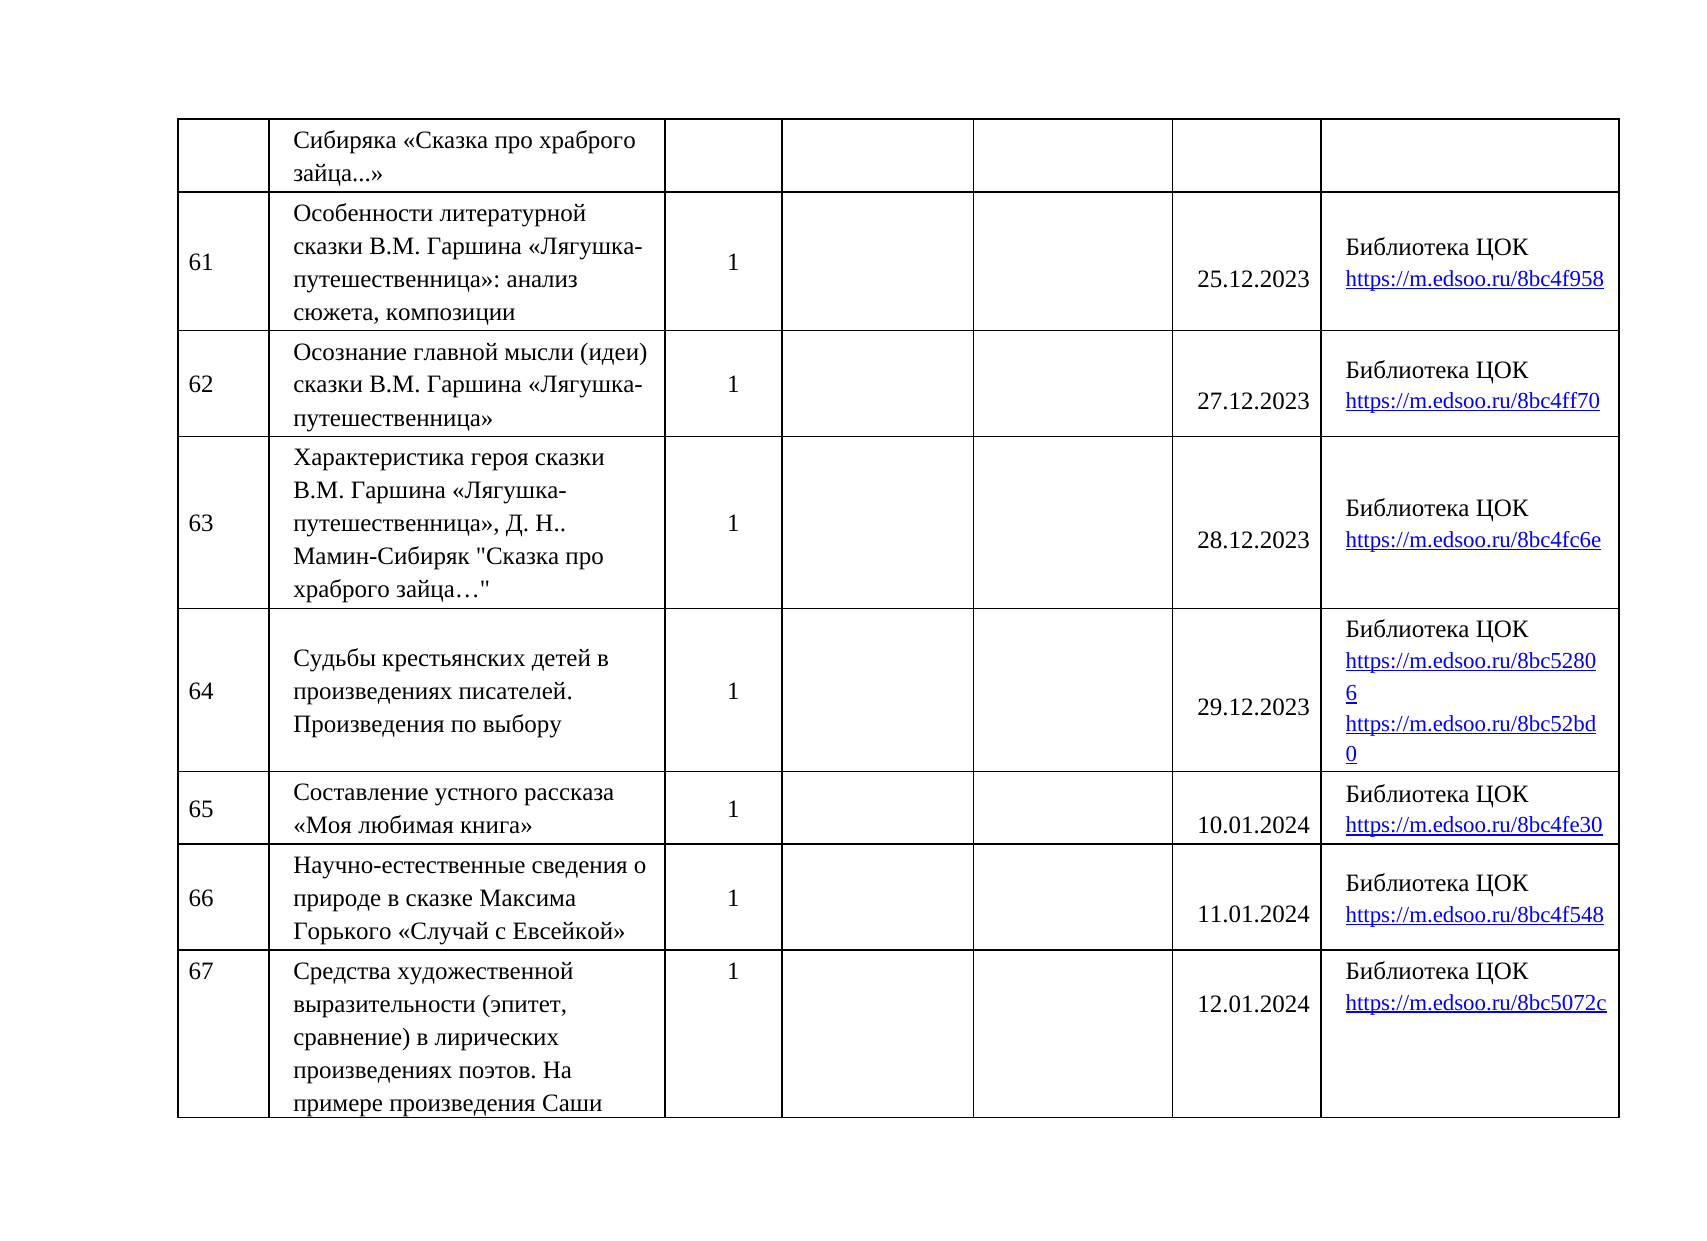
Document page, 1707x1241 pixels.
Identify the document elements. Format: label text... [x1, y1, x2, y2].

table_cell [974, 193, 1172, 330]
table_cell 29.12.2023 [1173, 609, 1320, 771]
table_cell Сибиряка «Сказка про храброго зайца...» [270, 120, 664, 191]
table_cell 1 [666, 772, 781, 843]
table_cell [783, 193, 973, 330]
table_cell [1173, 120, 1320, 191]
table_cell Средства художественной выразительности (эпитет, сравнение) в лирических произведениях поэтов. На примере произведения Саши [270, 951, 664, 1117]
table_cell 61 [179, 193, 268, 330]
table_cell [783, 845, 973, 949]
table_cell Особенности литературной сказки В.М. Гаршина «Лягушка-путешественница»: анализ сюжета, композиции [270, 193, 664, 330]
table_cell Библиотека ЦОК https://m.edsoo.ru/8bc4f548 [1322, 845, 1618, 949]
table_cell Составление устного рассказа «Моя любимая книга» [270, 772, 664, 843]
table_cell Осознание главной мысли (идеи) сказки В.М. Гаршина «Лягушка-путешественница» [270, 331, 664, 436]
table_cell [974, 120, 1172, 191]
table_cell [1322, 120, 1618, 191]
table_cell 66 [179, 845, 268, 949]
table_cell [974, 331, 1172, 436]
table_cell Библиотека ЦОК https://m.edsoo.ru/8bc4ff70 [1322, 331, 1618, 436]
table_cell [783, 120, 973, 191]
table_cell 1 [666, 331, 781, 436]
table_cell Научно-естественные сведения о природе в сказке Максима Горького «Случай с Евсейкой» [270, 845, 664, 949]
table_cell 64 [179, 609, 268, 771]
table_cell 1 [666, 437, 781, 607]
table_cell 10.01.2024 [1173, 772, 1320, 843]
table_cell 1 [666, 193, 781, 330]
table_cell [179, 120, 268, 191]
table_cell Библиотека ЦОК https://m.edsoo.ru/8bc4f958 [1322, 193, 1618, 330]
table_cell [783, 437, 973, 607]
table_cell 1 [666, 609, 781, 771]
table_cell 12.01.2024 [1173, 951, 1320, 1117]
table_cell Характеристика героя сказки В.М. Гаршина «Лягушка-путешественница», Д. Н.. Мамин-Сибиряк "Сказка про храброго зайца…" [270, 437, 664, 607]
table_cell 25.12.2023 [1173, 193, 1320, 330]
table_cell 1 [666, 845, 781, 949]
table_cell 11.01.2024 [1173, 845, 1320, 949]
table_cell [666, 120, 781, 191]
table_cell [974, 845, 1172, 949]
table_cell Библиотека ЦОК https://m.edsoo.ru/8bc5072c [1322, 951, 1618, 1117]
table_cell [783, 609, 973, 771]
table_cell [974, 609, 1172, 771]
table_cell Библиотека ЦОК https://m.edsoo.ru/8bc4fe30 [1322, 772, 1618, 843]
table_cell [783, 772, 973, 843]
table_cell [974, 437, 1172, 607]
table_cell [974, 951, 1172, 1117]
table_cell Библиотека ЦОК https://m.edsoo.ru/8bc4fc6e [1322, 437, 1618, 607]
table_cell [783, 951, 973, 1117]
table_cell 27.12.2023 [1173, 331, 1320, 436]
table_cell 1 [666, 951, 781, 1117]
table_cell [974, 772, 1172, 843]
table_cell 63 [179, 437, 268, 607]
table_cell Судьбы крестьянских детей в произведениях писателей. Произведения по выбору [270, 609, 664, 771]
table_cell 67 [179, 951, 268, 1117]
table_cell Библиотека ЦОК https://m.edsoo.ru/8bc52806 https://m.edsoo.ru/8bc52bd0 [1322, 609, 1618, 771]
table_cell 65 [179, 772, 268, 843]
table_cell 28.12.2023 [1173, 437, 1320, 607]
table_cell [783, 331, 973, 436]
table_cell 62 [179, 331, 268, 436]
